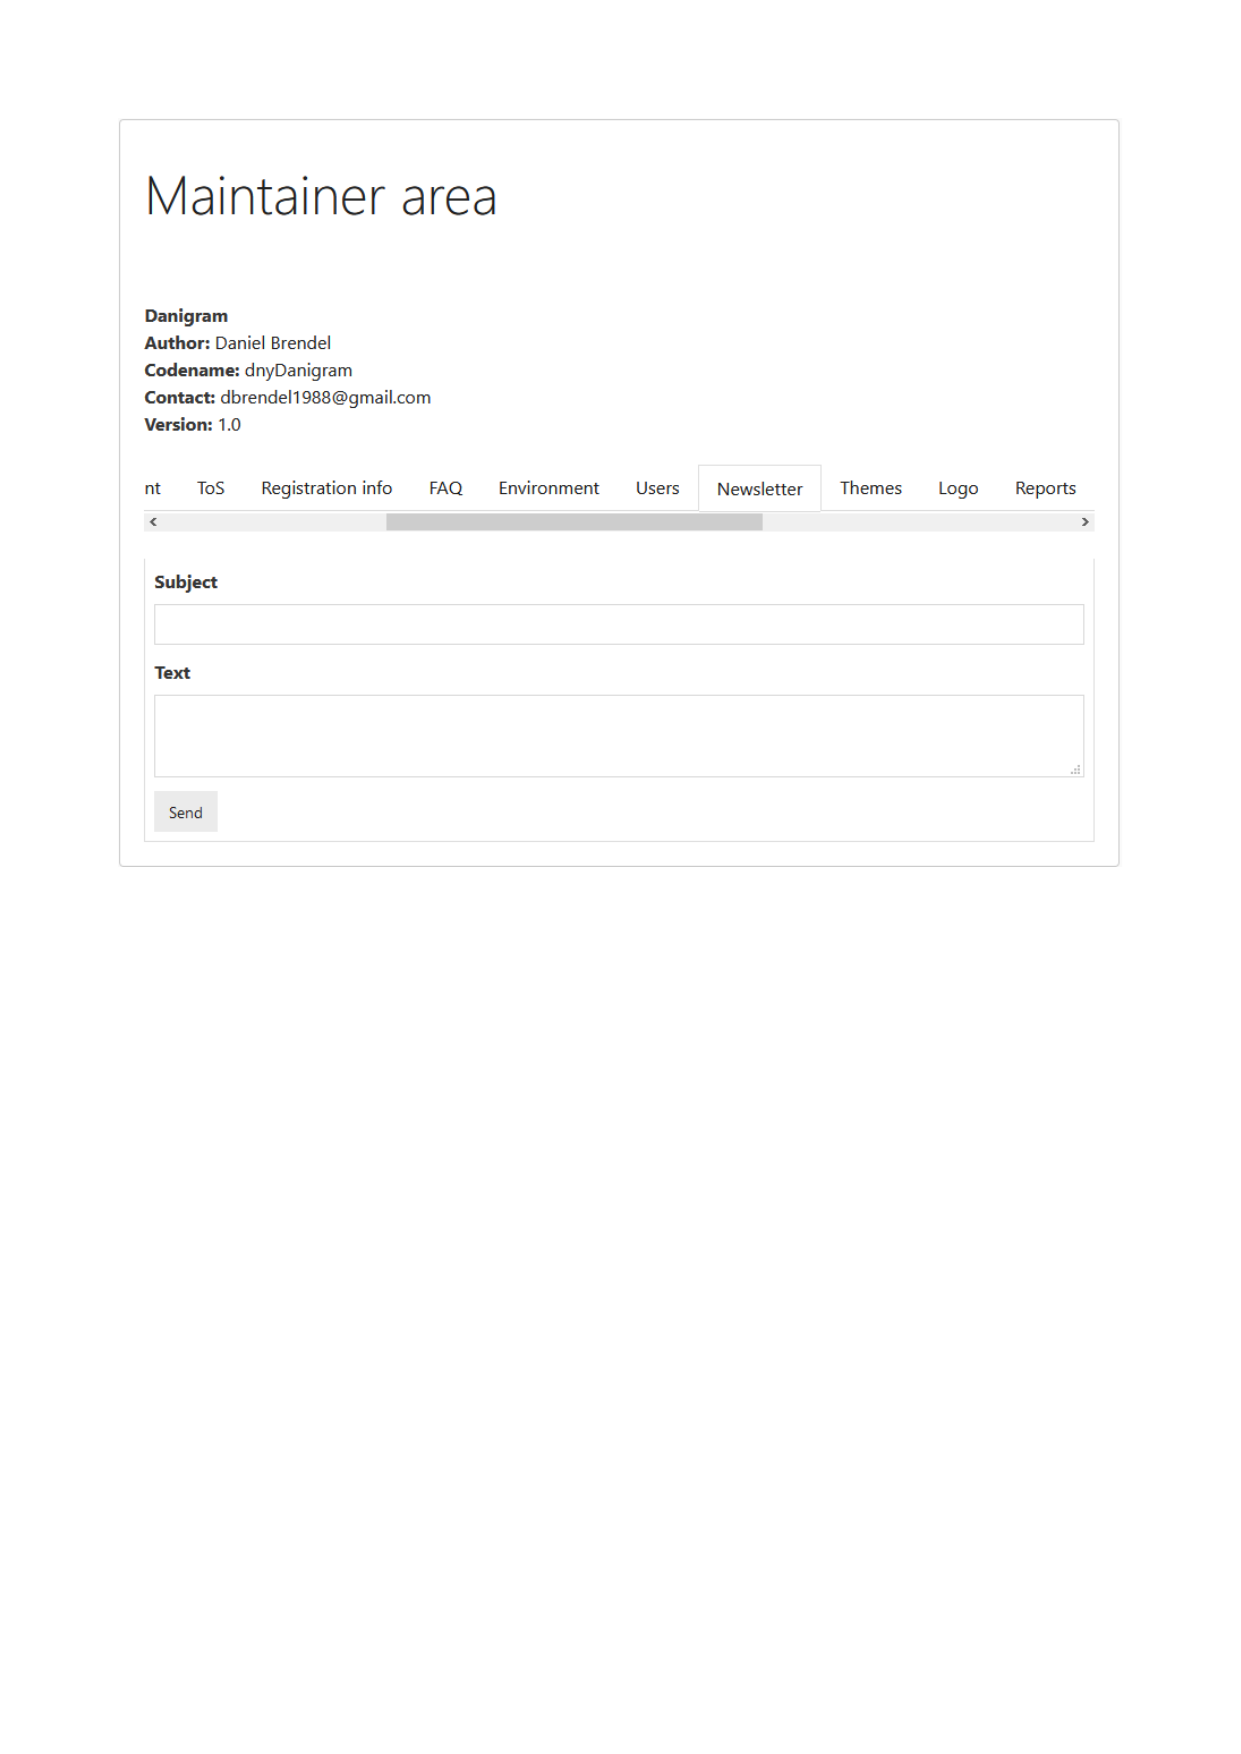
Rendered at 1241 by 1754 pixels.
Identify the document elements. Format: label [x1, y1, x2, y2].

picture [118, 118, 1123, 867]
